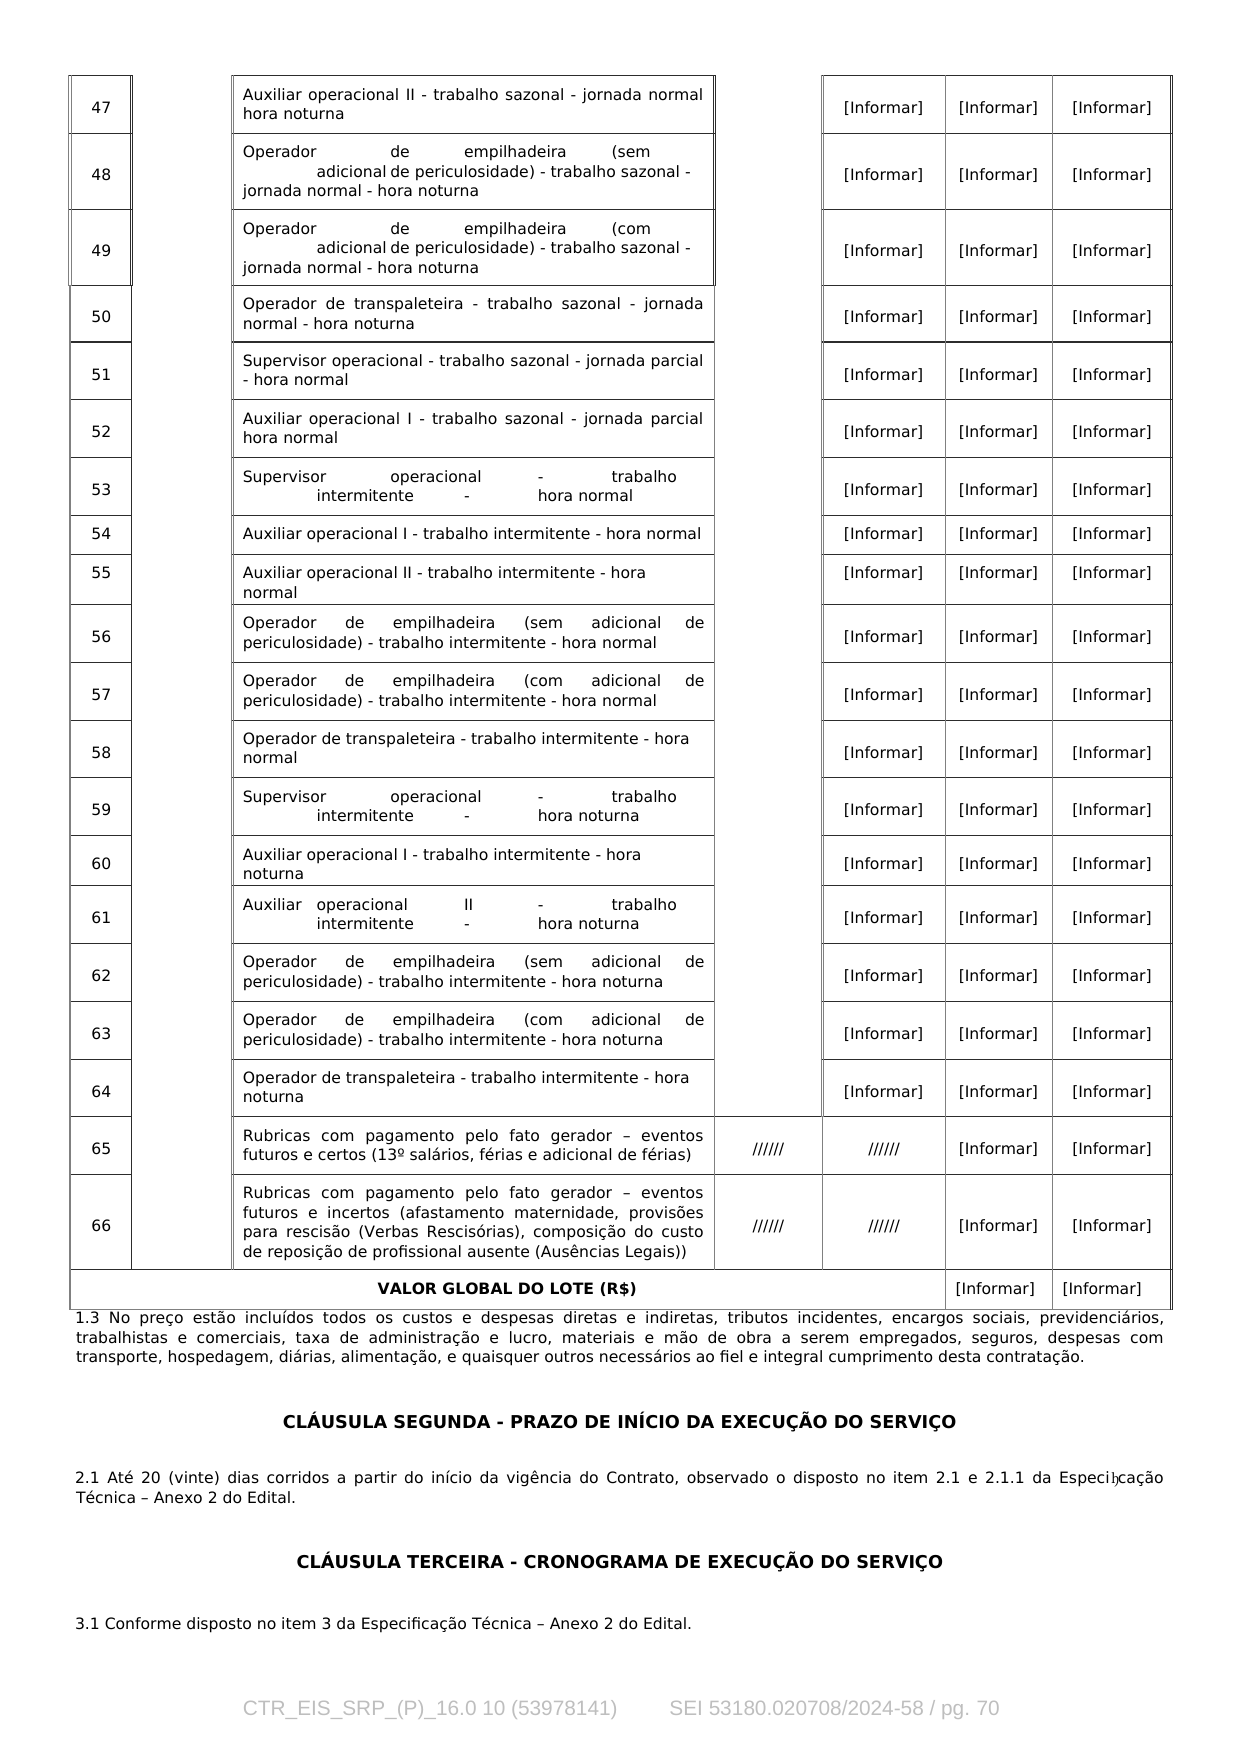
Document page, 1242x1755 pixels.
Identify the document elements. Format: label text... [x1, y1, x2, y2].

table_cell [Informar] [824, 76, 945, 133]
table_cell [Informar] [1053, 134, 1170, 209]
table_cell [Informar] [946, 555, 1052, 604]
table_cell 52 [71, 400, 131, 457]
table_cell [Informar] [824, 343, 945, 399]
table_cell Supervisor operacional - trabalho intermitente - hora noturna [234, 778, 714, 835]
table_cell [Informar] [946, 286, 1052, 341]
table_cell 62 [71, 944, 131, 1001]
table_cell [Informar] [824, 605, 945, 662]
table_cell [Informar] [946, 1175, 1052, 1269]
table_cell 66 [71, 1175, 131, 1269]
subtitle CLÁUSULA SEGUNDA - PRAZO DE INÍCIO DA EXECUÇÃO DO SERVIÇO [70, 1412, 1169, 1432]
table_cell [Informar] [1053, 886, 1170, 943]
table_cell 60 [71, 836, 131, 885]
table_cell [Informar] [1053, 555, 1170, 604]
table_cell ////// [823, 1117, 945, 1174]
table_cell Operador de empilhadeira (com adicional de periculosidade) - trabalho intermitente - hora normal [234, 663, 714, 719]
table_cell [Informar] [946, 836, 1052, 885]
text 2.1 Até 20 (vinte) dias corridos a partir do início da vigência do Contrato, observado o disposto no item 2.1 e 2.1.1 da Especicação Técnica – Anexo 2 do Edital. [75, 1469, 1166, 1507]
table_cell [Informar] [1053, 286, 1170, 341]
table_cell [Informar] [1053, 76, 1170, 133]
table_cell 48 [72, 134, 130, 209]
table_cell [Informar] [1053, 1175, 1170, 1269]
table_header [716, 75, 821, 285]
table_cell Auxiliar operacional I - trabalho sazonal - jornada parcial hora normal [234, 400, 714, 457]
table_cell 65 [71, 1117, 131, 1174]
table_cell [Informar] [824, 210, 945, 285]
table_cell [Informar] [1053, 458, 1170, 515]
table_cell [Informar] [824, 836, 945, 885]
table_cell Auxiliar operacional II - trabalho intermitente - hora noturna [234, 886, 714, 943]
text 1.3 No preço estão incluídos todos os custos e despesas diretas e indiretas, tributos incidentes, encargos sociais, previdenciários, trabalhistas e comerciais, taxa de administração e lucro, materiais e mão de obra a serem empregados, seguros, despesas com transporte, hospedagem, diárias, alimentação, e quaisquer outros necessários ao fiel e integral cumprimento desta contratação. [75, 1310, 1166, 1367]
table_cell [Informar] [1053, 1002, 1170, 1058]
table_cell [Informar] [824, 1002, 945, 1058]
text 3.1 Conforme disposto no item 3 da Especificação Técnica – Anexo 2 do Edital. [75, 1615, 1166, 1633]
table_cell [Informar] [946, 76, 1052, 133]
table_cell [Informar] [946, 778, 1052, 835]
table_cell [Informar] [824, 1060, 945, 1116]
table_cell 56 [71, 605, 131, 662]
table_cell Auxiliar operacional I - trabalho intermitente - hora normal [234, 516, 714, 554]
table_cell 54 [71, 516, 131, 554]
table_cell [Informar] [946, 1060, 1052, 1116]
table_cell [Informar] [1053, 836, 1170, 885]
table_cell [Informar] [946, 210, 1052, 285]
table_cell [Informar] [824, 721, 945, 777]
table_cell 55 [71, 555, 131, 604]
table_cell [Informar] [824, 516, 945, 554]
table_cell [Informar] [946, 663, 1052, 719]
table_cell [Informar] [824, 458, 945, 515]
table_header [133, 75, 231, 285]
table_cell [Informar] [824, 944, 945, 1001]
table_cell Operador de transpaleteira - trabalho intermitente - hora noturna [234, 1060, 714, 1116]
table_cell [Informar] [946, 1270, 1052, 1308]
table_cell 53 [71, 458, 131, 515]
table_cell [Informar] [1053, 721, 1170, 777]
table_cell [132, 285, 231, 1269]
table_cell [Informar] [1053, 944, 1170, 1001]
table_cell [Informar] [1053, 663, 1170, 719]
table_cell Operador de empilhadeira (sem adicional de periculosidade) - trabalho intermitente - hora normal [234, 605, 714, 662]
table_cell 61 [71, 886, 131, 943]
table_cell [Informar] [1053, 605, 1170, 662]
table_cell [Informar] [1053, 516, 1170, 554]
table_cell 58 [71, 721, 131, 777]
table_cell 64 [71, 1060, 131, 1116]
table_cell Supervisor operacional - trabalho intermitente - hora normal [234, 458, 714, 515]
table_cell [Informar] [946, 516, 1052, 554]
table_cell ////// [715, 1175, 822, 1269]
table_cell Operador de empilhadeira (sem adicional de periculosidade) - trabalho intermitente - hora noturna [234, 944, 714, 1001]
table_cell [Informar] [1053, 1270, 1170, 1308]
table_cell VALOR GLOBAL DO LOTE (R$) [71, 1270, 945, 1308]
table_cell [Informar] [946, 721, 1052, 777]
table_cell [Informar] [824, 886, 945, 943]
table_cell [Informar] [946, 1002, 1052, 1058]
table_cell Auxiliar operacional II - trabalho sazonal - jornada normal hora noturna [234, 76, 713, 133]
table_cell ////// [715, 1117, 822, 1174]
table_cell [Informar] [824, 778, 945, 835]
table_cell [Informar] [824, 555, 945, 604]
table_cell [Informar] [1053, 210, 1170, 285]
table_cell 57 [71, 663, 131, 719]
table_cell [Informar] [824, 663, 945, 719]
table_cell [Informar] [946, 400, 1052, 457]
table_cell [Informar] [946, 134, 1052, 209]
table_cell [Informar] [946, 944, 1052, 1001]
table_cell Rubricas com pagamento pelo fato gerador – eventos futuros e incertos (afastamento maternidade, provisões para rescisão (Verbas Rescisórias), composição do custo de reposição de profissional ausente (Ausências Legais)) [234, 1175, 714, 1269]
table_cell [715, 285, 821, 1116]
table_cell Rubricas com pagamento pelo fato gerador – eventos futuros e certos (13º salários, férias e adicional de férias) [234, 1117, 714, 1174]
table_cell [Informar] [824, 400, 945, 457]
table_cell Operador de empilhadeira (com adicional de periculosidade) - trabalho sazonal - jornada normal - hora noturna [234, 210, 713, 285]
table_cell [Informar] [1053, 400, 1170, 457]
table_cell [Informar] [1053, 778, 1170, 835]
table_cell [Informar] [946, 605, 1052, 662]
table_cell [Informar] [946, 458, 1052, 515]
table_cell [Informar] [1053, 1060, 1170, 1116]
table_cell 63 [71, 1002, 131, 1058]
table_cell Auxiliar operacional I - trabalho intermitente - hora noturna [234, 836, 714, 885]
table_cell [Informar] [946, 343, 1052, 399]
table_cell ////// [823, 1175, 945, 1269]
table_cell [Informar] [824, 134, 945, 209]
table_cell [Informar] [946, 886, 1052, 943]
table_cell Operador de transpaleteira - trabalho intermitente - hora normal [234, 721, 714, 777]
table_cell Operador de transpaleteira - trabalho sazonal - jornada normal - hora noturna [234, 286, 714, 341]
text CLÁUSULA TERCEIRA - CRONOGRAMA DE EXECUÇÃO DO SERVIÇO [70, 1552, 1170, 1573]
table_cell 49 [72, 210, 130, 285]
table_cell 51 [71, 343, 131, 399]
table_cell [Informar] [1053, 343, 1170, 399]
table_cell 47 [72, 76, 130, 133]
table_cell Supervisor operacional - trabalho sazonal - jornada parcial - hora normal [234, 343, 714, 399]
table_cell Auxiliar operacional II - trabalho intermitente - hora normal [234, 555, 714, 604]
table_cell [Informar] [1053, 1117, 1170, 1174]
table_cell [Informar] [824, 286, 945, 341]
table_cell Operador de empilhadeira (com adicional de periculosidade) - trabalho intermitente - hora noturna [234, 1002, 714, 1058]
table_cell Operador de empilhadeira (sem adicional de periculosidade) - trabalho sazonal - jornada normal - hora noturna [234, 134, 713, 209]
table_cell [Informar] [946, 1117, 1052, 1174]
table_cell 50 [71, 286, 131, 341]
table_cell 59 [71, 778, 131, 835]
